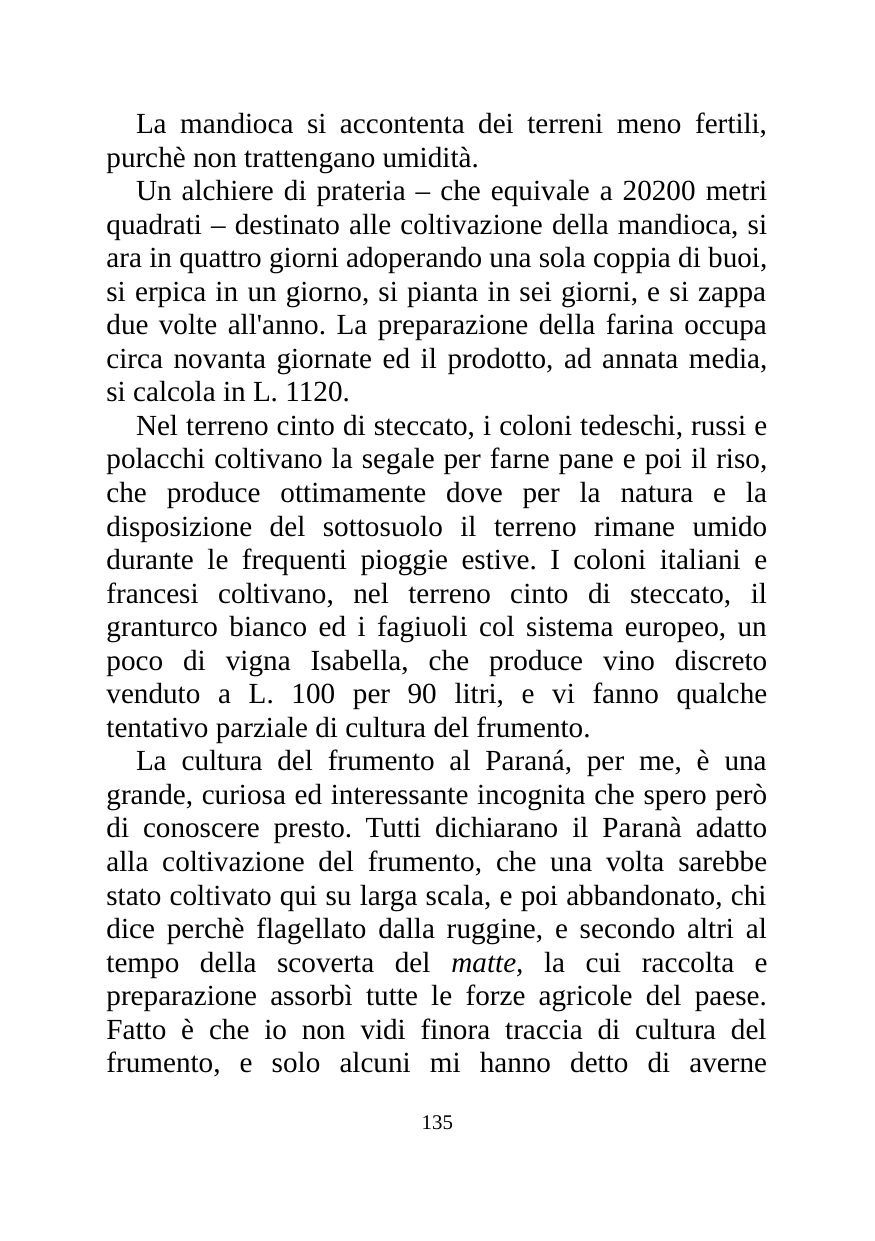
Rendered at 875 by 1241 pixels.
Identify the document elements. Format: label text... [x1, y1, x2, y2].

text La mandioca si accontenta dei terreni meno fertili, purchè non trattengano umidità. [106, 106, 768, 173]
text La cultura del frumento al Paraná, per me, è una grande, curiosa ed interessante incognita che spero però di conoscere presto. Tutti dichiarano il Paranà adatto alla coltivazione del frumento, che una volta sarebbe stato coltivato qui su larga scala, e poi abbandonato, chi dice perchè flagellato dalla ruggine, e secondo altri al tempo della scoverta del matte, la cui raccolta e preparazione assorbì tutte le forze agricole del paese. Fatto è che io non vidi finora traccia di cultura del frumento, e solo alcuni mi hanno detto di averne [106, 743, 768, 1079]
text Un alchiere di prateria – che equivale a 20200 metri quadrati – destinato alle coltivazione della mandioca, si ara in quattro giorni adoperando una sola coppia di buoi, si erpica in un giorno, si pianta in sei giorni, e si zappa due volte all'anno. La preparazione della farina occupa circa novanta giornate ed il prodotto, ad annata media, si calcola in L. 1120. [106, 173, 768, 408]
text Nel terreno cinto di steccato, i coloni tedeschi, russi e polacchi coltivano la segale per farne pane e poi il riso, che produce ottimamente dove per la natura e la disposizione del sottosuolo il terreno rimane umido durante le frequenti pioggie estive. I coloni italiani e francesi coltivano, nel terreno cinto di steccato, il granturco bianco ed i fagiuoli col sistema europeo, un poco di vigna Isabella, che produce vino discreto venduto a L. 100 per 90 litri, e vi fanno qualche tentativo parziale di cultura del frumento. [106, 408, 768, 743]
